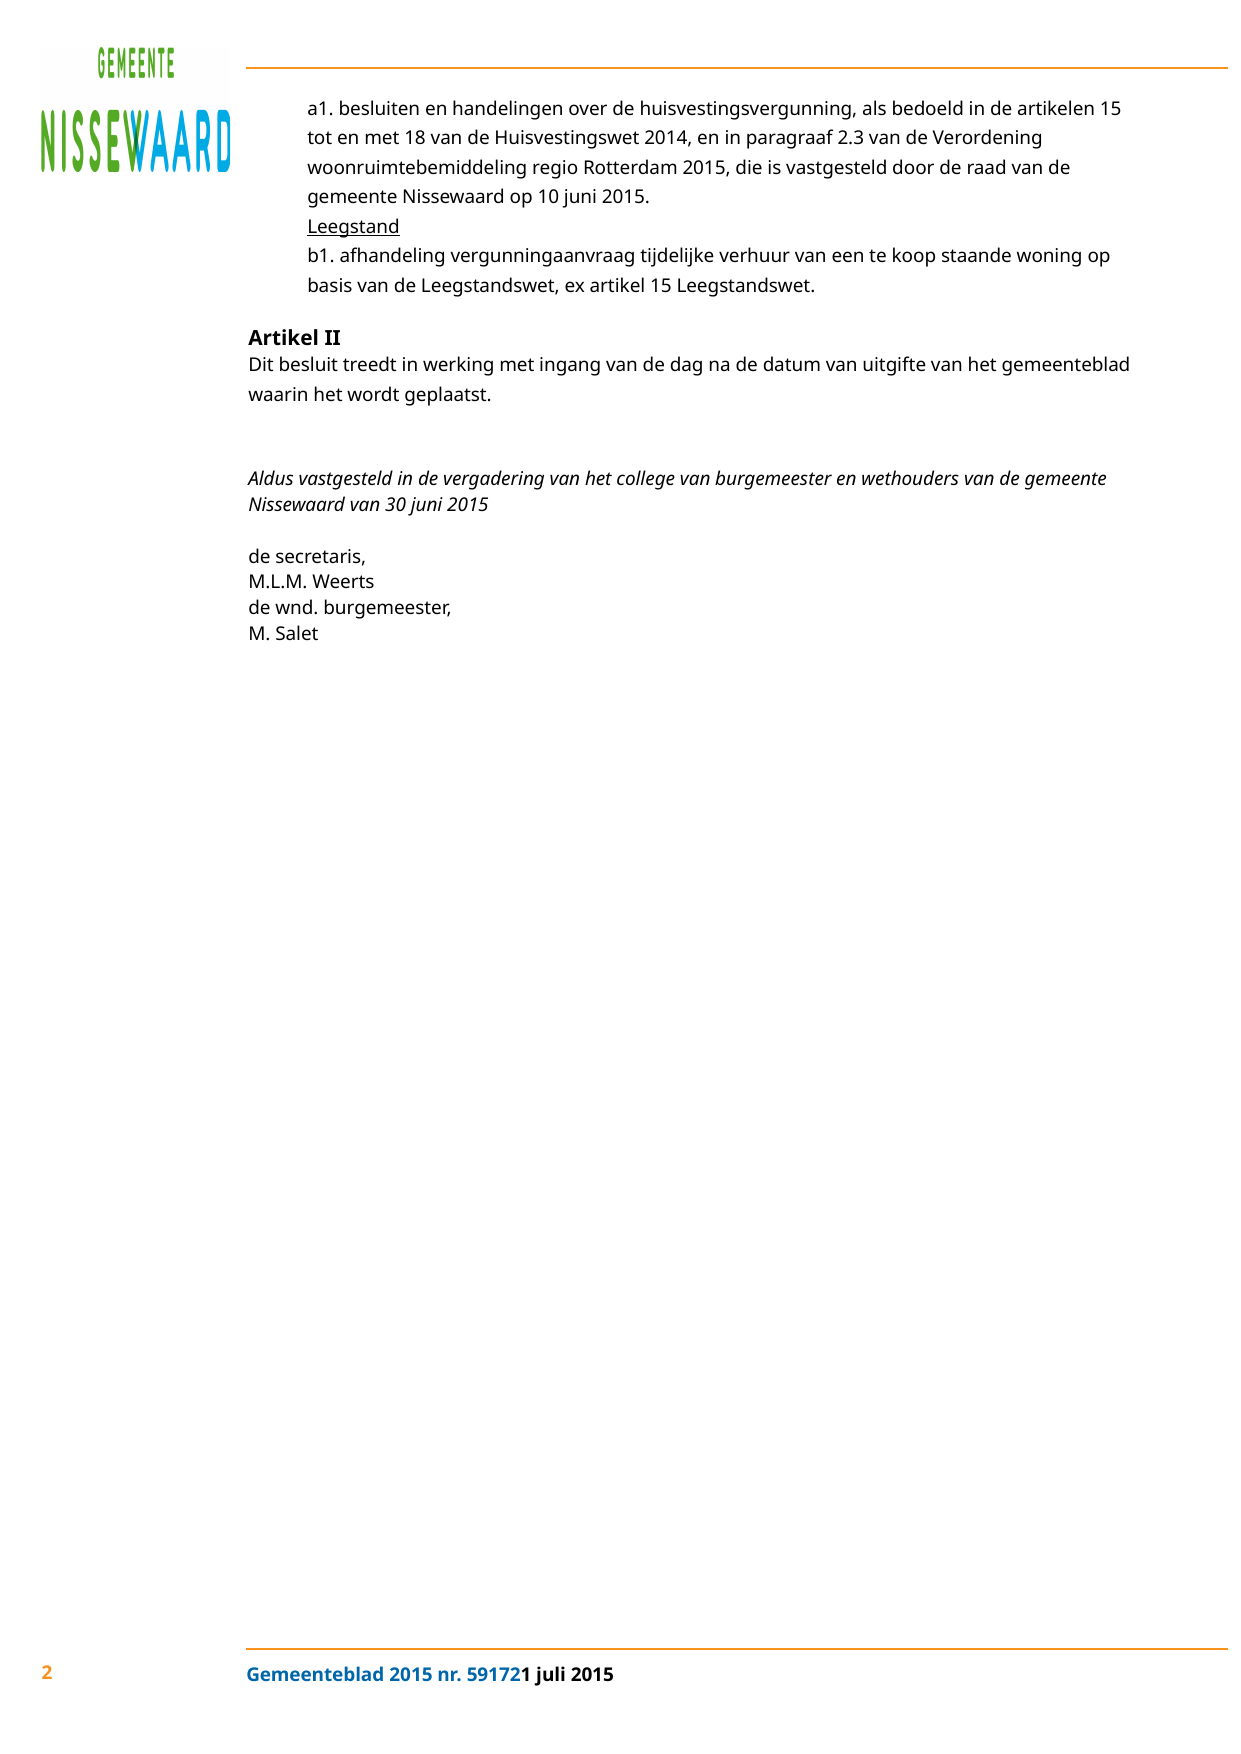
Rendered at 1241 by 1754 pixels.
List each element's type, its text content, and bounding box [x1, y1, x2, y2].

picture [176, 157, 187, 172]
text de wnd. burgemeester, [248, 594, 1152, 620]
text Aldus vastgesteld in de vergadering van het college van burgemeester en wethouders van de gemeente Nissewaard van 30 juni 2015 [248, 466, 1152, 517]
text M.L.M. Weerts [248, 568, 1152, 594]
picture [154, 157, 165, 172]
text Dit besluit treedt in werking met ingang van de dag na de datum van uitgifte van het gemeenteblad waarin het wordt geplaatst. [248, 351, 1152, 406]
text de secretaris, [248, 543, 1152, 568]
list Leegstand [248, 213, 1152, 239]
text Artikel II [248, 323, 1152, 351]
text M. Salet [248, 620, 1152, 646]
picture [200, 151, 206, 172]
picture [201, 122, 206, 138]
list a1. besluiten en handelingen over de huisvestingsvergunning, als bedoeld in de artikelen 15 tot en met 18 van de Huisvestingswet 2014, en in paragraaf 2.3 van de Verordening woonruimtebemiddeling regio Rotterdam 2015, die is vastgesteld door de raad van de gemeente Nissewaard op 10 juni 2015. [248, 95, 1152, 209]
list b1. afhandeling vergunningaanvraag tijdelijke verhuur van een te koop staande woning op basis van de Leegstandswet, ex artikel 15 Leegstandswet. [248, 243, 1152, 298]
picture [41, 47, 231, 172]
picture [222, 122, 227, 160]
